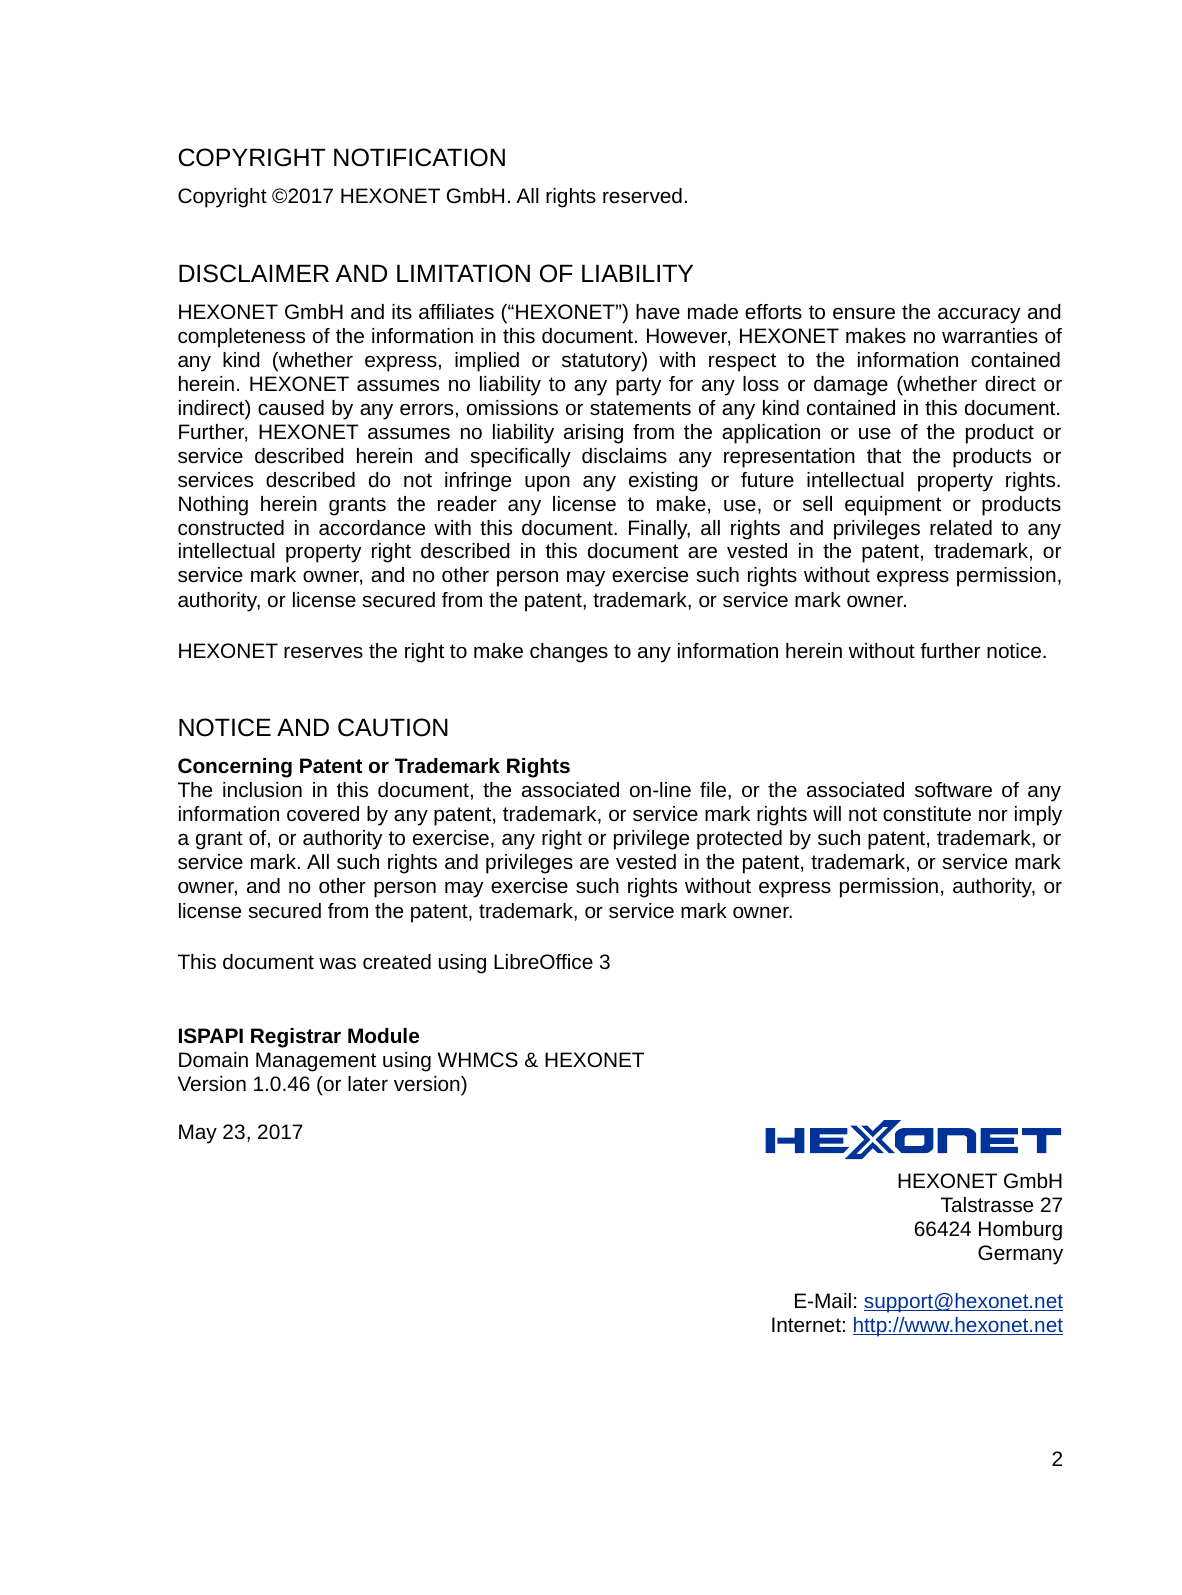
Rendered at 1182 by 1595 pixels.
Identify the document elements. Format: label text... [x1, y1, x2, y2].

subtitle NOTICE AND CAUTION [177, 713, 1063, 742]
text E-Mail: support@hexonet.net [177, 1289, 1063, 1313]
text [883, 1120, 1063, 1144]
text ISPAPI Registrar Module [177, 1024, 1063, 1048]
text 66424 Homburg [177, 1217, 1063, 1241]
text Internet: http://www.hexonet.net [177, 1313, 1063, 1337]
text May 23, 2017 [177, 1120, 887, 1144]
text Domain Management using WHMCS & HEXONET [177, 1048, 1063, 1072]
text HEXONET GmbH [177, 1169, 1063, 1193]
text HEXONET GmbH and its affiliates (“HEXONET”) have made efforts to ensure the accuracy and completeness of the information in this document. However, HEXONET makes no warranties of any kind (whether express, implied or statutory) with respect to the information contained herein. HEXONET assumes no liability to any party for any loss or damage (whether direct or indirect) caused by any errors, omissions or statements of any kind contained in this document. Further, HEXONET assumes no liability arising from the application or use of the product or service described herein and specifically disclaims any representation that the products or services described do not infringe upon any existing or future intellectual property rights. Nothing herein grants the reader any license to make, use, or sell equipment or products constructed in accordance with this document. Finally, all rights and privileges related to any intellectual property right described in this document are vested in the patent, trademark, or service mark owner, and no other person may exercise such rights without express permission, authority, or license secured from the patent, trademark, or service mark owner. [177, 300, 1063, 612]
text Germany [177, 1241, 1063, 1265]
text HEXONET reserves the right to make changes to any information herein without further notice. [177, 638, 1063, 663]
text Talstrasse 27 [177, 1193, 1063, 1217]
subtitle DISCLAIMER AND LIMITATION OF LIABILITY [177, 258, 1063, 287]
text Concerning Patent or Trademark Rights [177, 754, 1063, 778]
subtitle COPYRIGHT NOTIFICATION [177, 143, 1063, 172]
text The inclusion in this document, the associated on-line file, or the associated software of any information covered by any patent, trademark, or service mark rights will not constitute nor imply a grant of, or authority to exercise, any right or privilege protected by such patent, trademark, or service mark. All such rights and privileges are vested in the patent, trademark, or service mark owner, and no other person may exercise such rights without express permission, authority, or license secured from the patent, trademark, or service mark owner. [177, 778, 1063, 923]
text This document was created using LibreOffice 3 [177, 948, 1063, 974]
text Copyright ©2017 HEXONET GmbH. All rights reserved. [177, 184, 1063, 208]
text Version 1.0.46 (or later version) [177, 1072, 1063, 1096]
